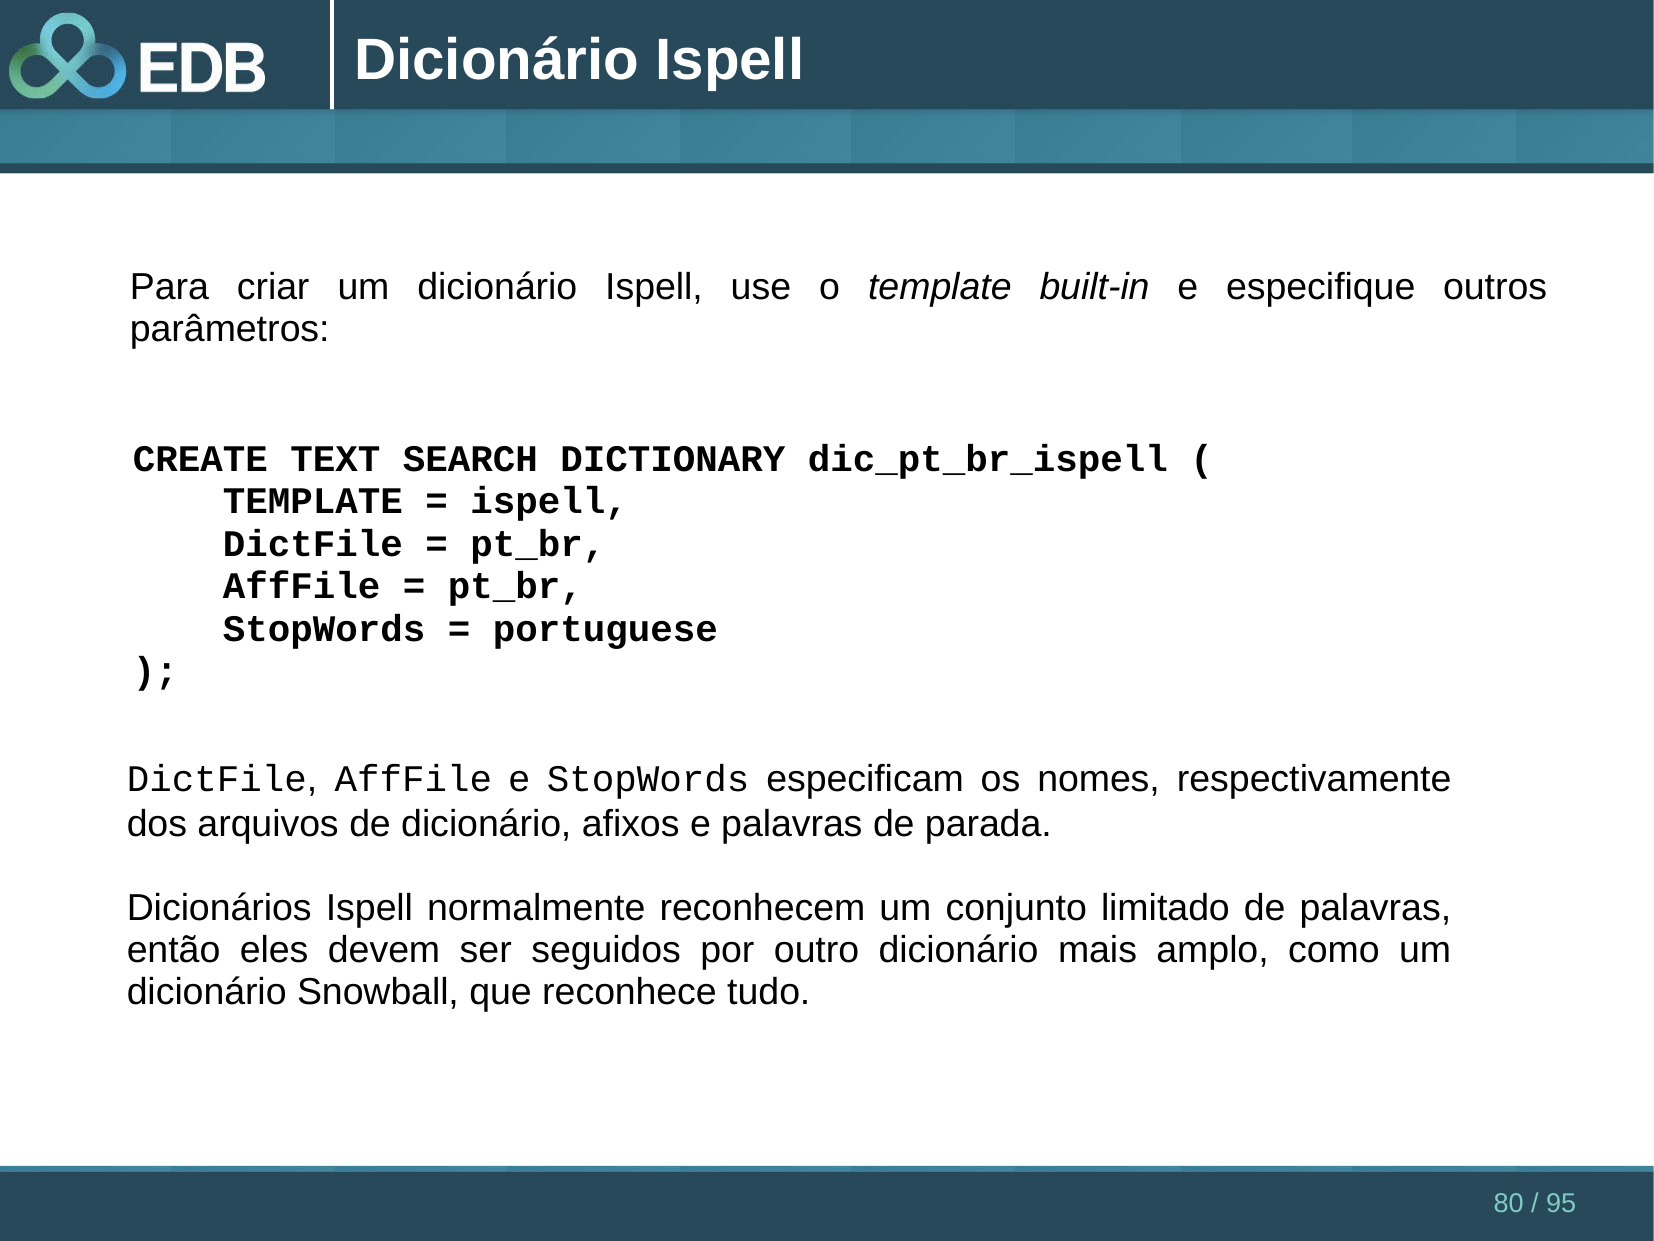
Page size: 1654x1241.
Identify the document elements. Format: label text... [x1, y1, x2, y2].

title Dicionário Ispell [354, 0, 1625, 125]
list Para criar um dicionário Ispell, use o template built-in e especifique outros parâmetros: [59, 265, 1548, 350]
text_box CREATE TEXT SEARCH DICTIONARY dic_pt_br_ispell ( TEMPLATE = ispell, DictFile = pt_br, AffFile = pt_br, StopWords = portuguese ); [118, 432, 1228, 703]
text_box DictFile, AffFile e StopWords especificam os nomes, respectivamente dos arquivos de dicionário, afixos e palavras de parada. Dicionários Ispell normalmente reconhecem um conjunto limitado de palavras, então eles devem ser seguidos por outro dicionário mais amplo, como um dicionário Snowball, que reconhece tudo. [112, 750, 1467, 1021]
picture [0, 0, 1654, 1241]
